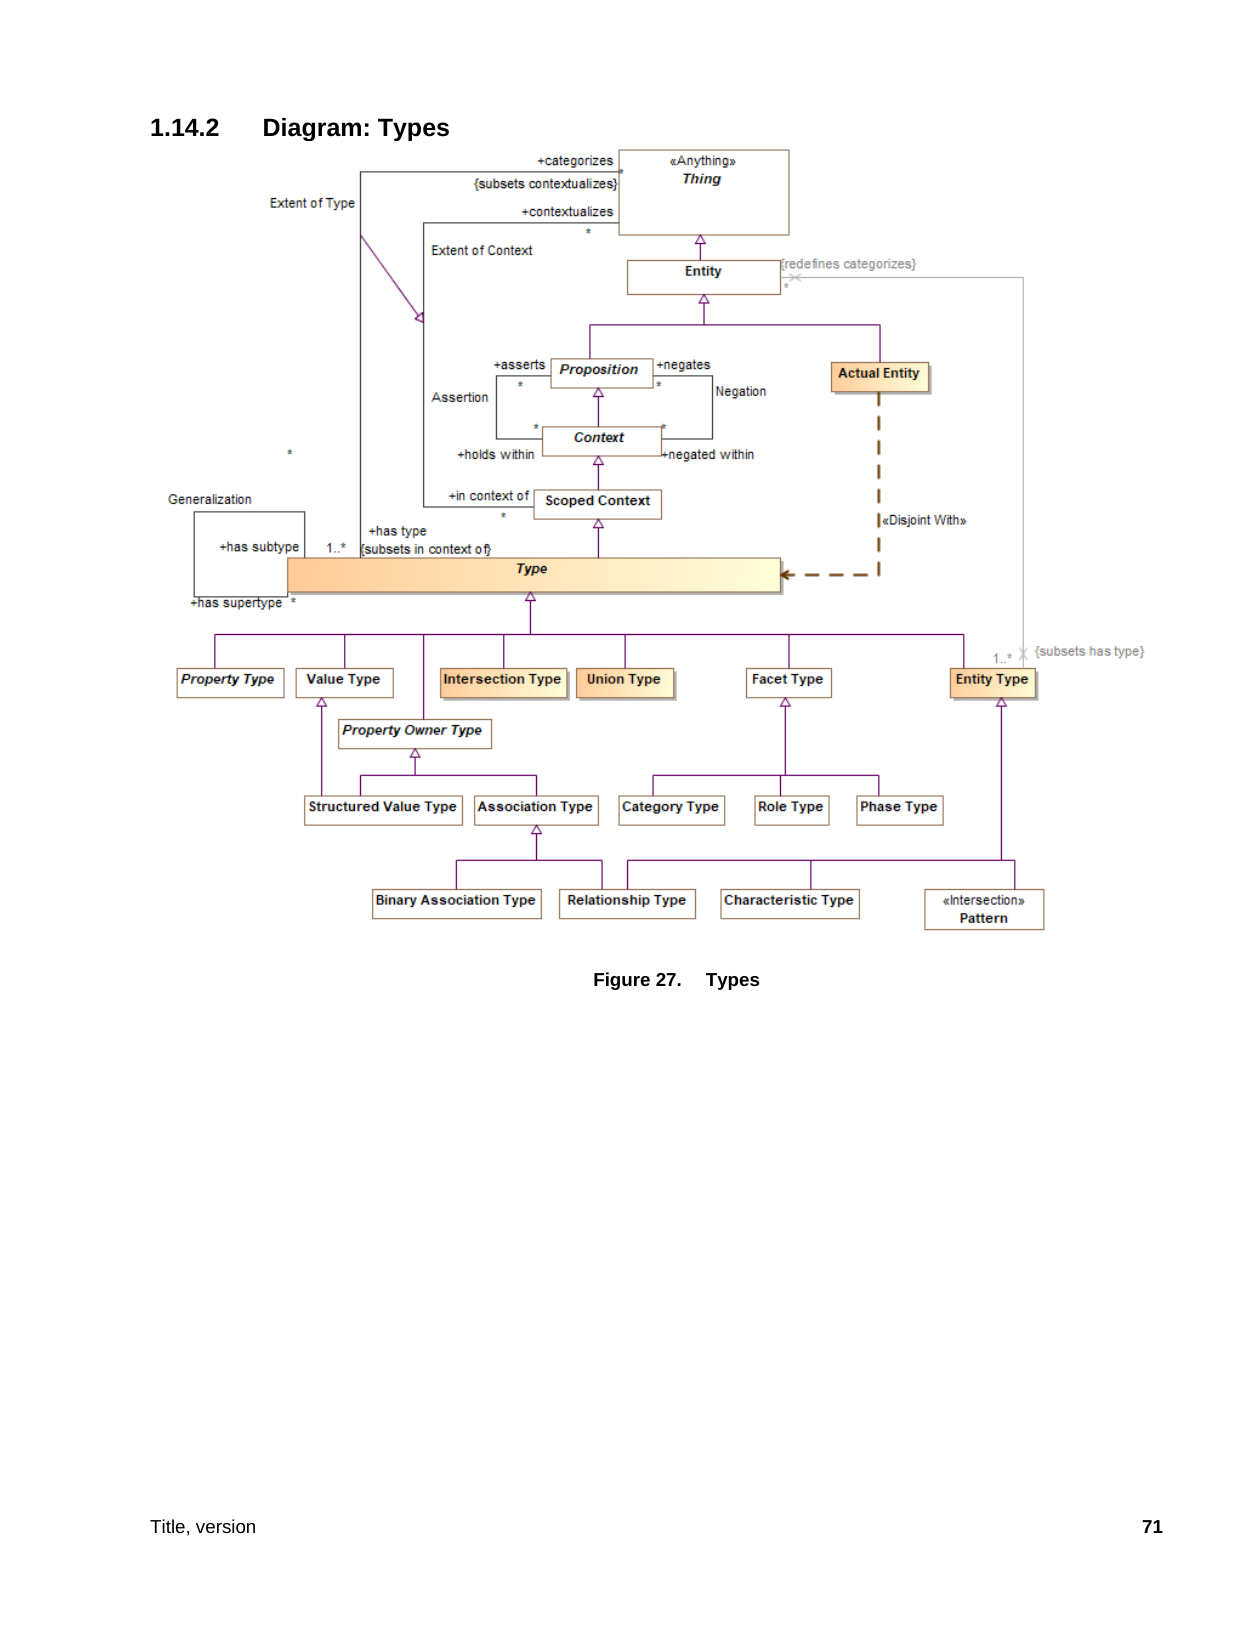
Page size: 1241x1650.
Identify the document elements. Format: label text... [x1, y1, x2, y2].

list Types [187, 969, 1165, 990]
subtitle Diagram: Types [150, 112, 1165, 141]
picture [150, 141, 1166, 957]
